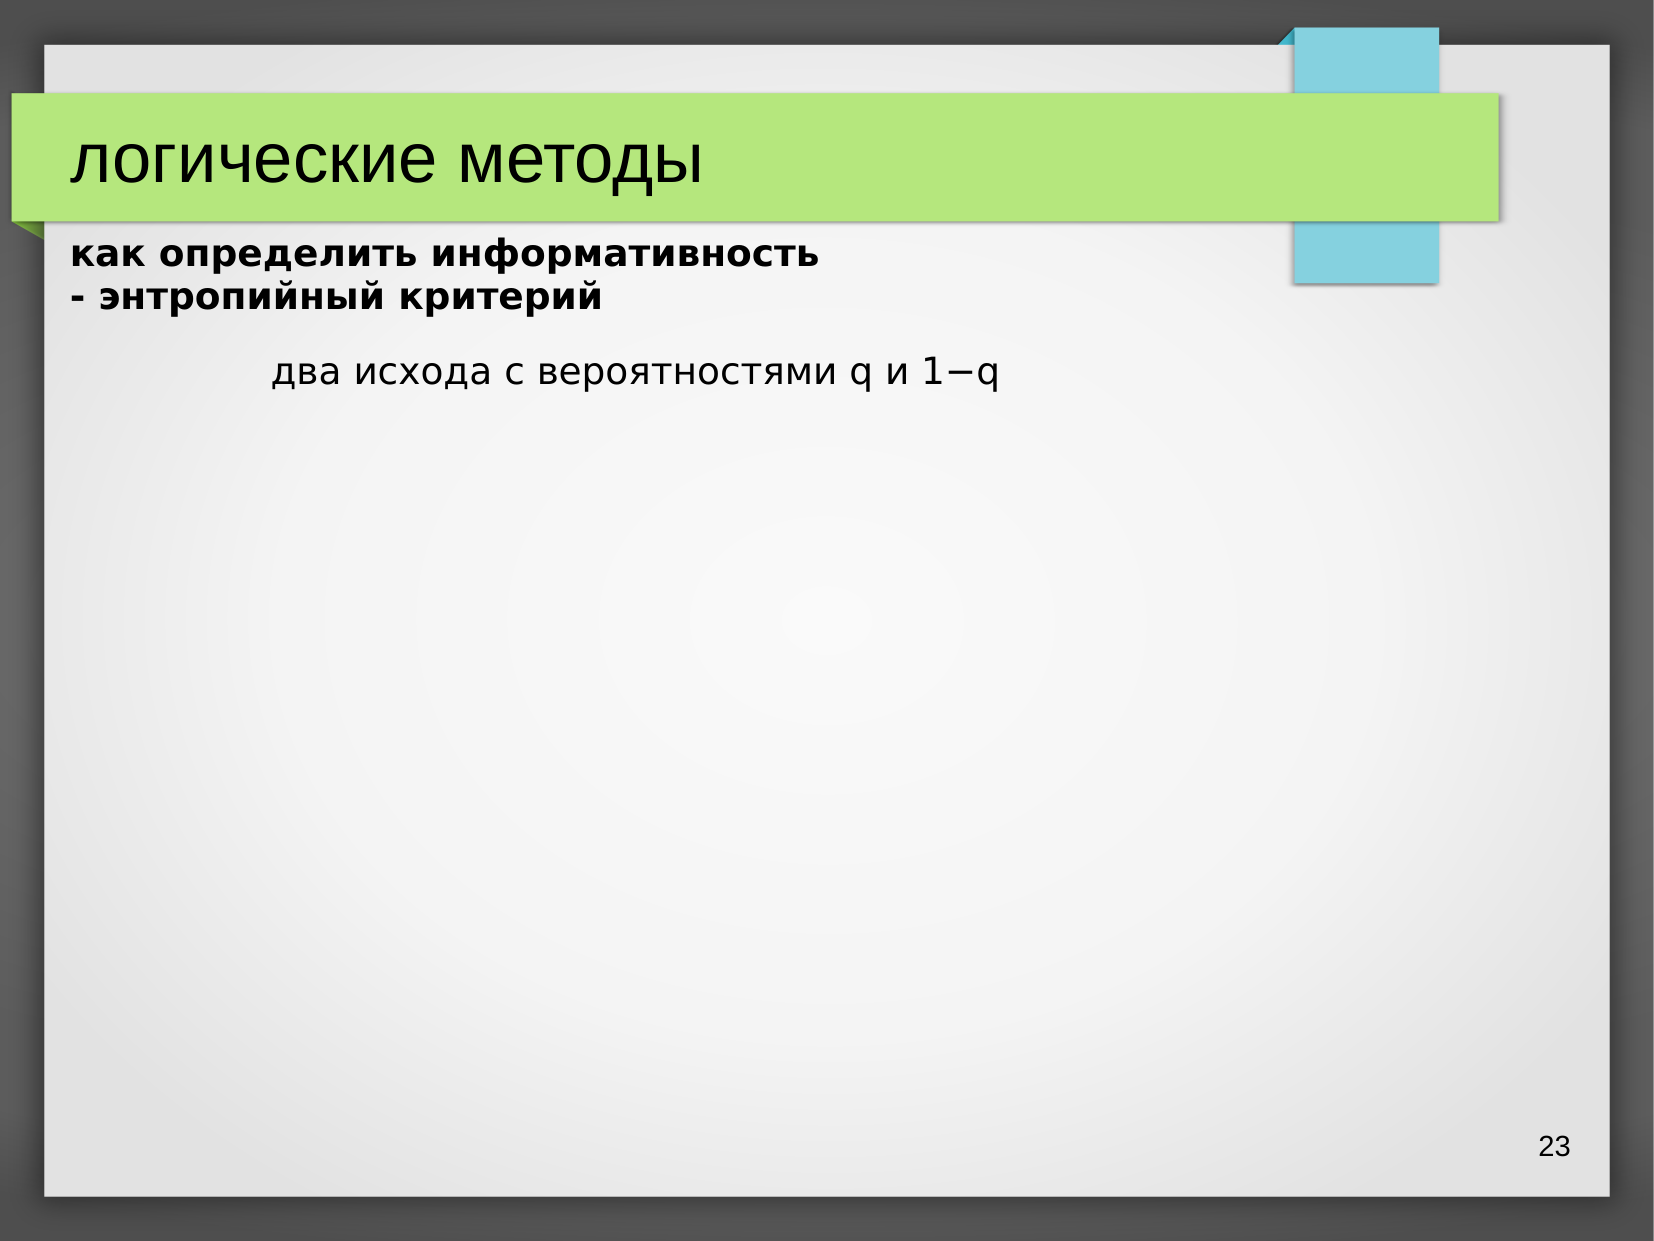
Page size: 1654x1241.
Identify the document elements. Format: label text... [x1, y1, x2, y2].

text_box как определить информативность - энтропийный критерий [55, 224, 934, 331]
picture [0, 0, 1654, 1241]
text_box два исхода с вероятностями q и 1−q [255, 342, 1016, 401]
title логические методы [70, 118, 1205, 199]
